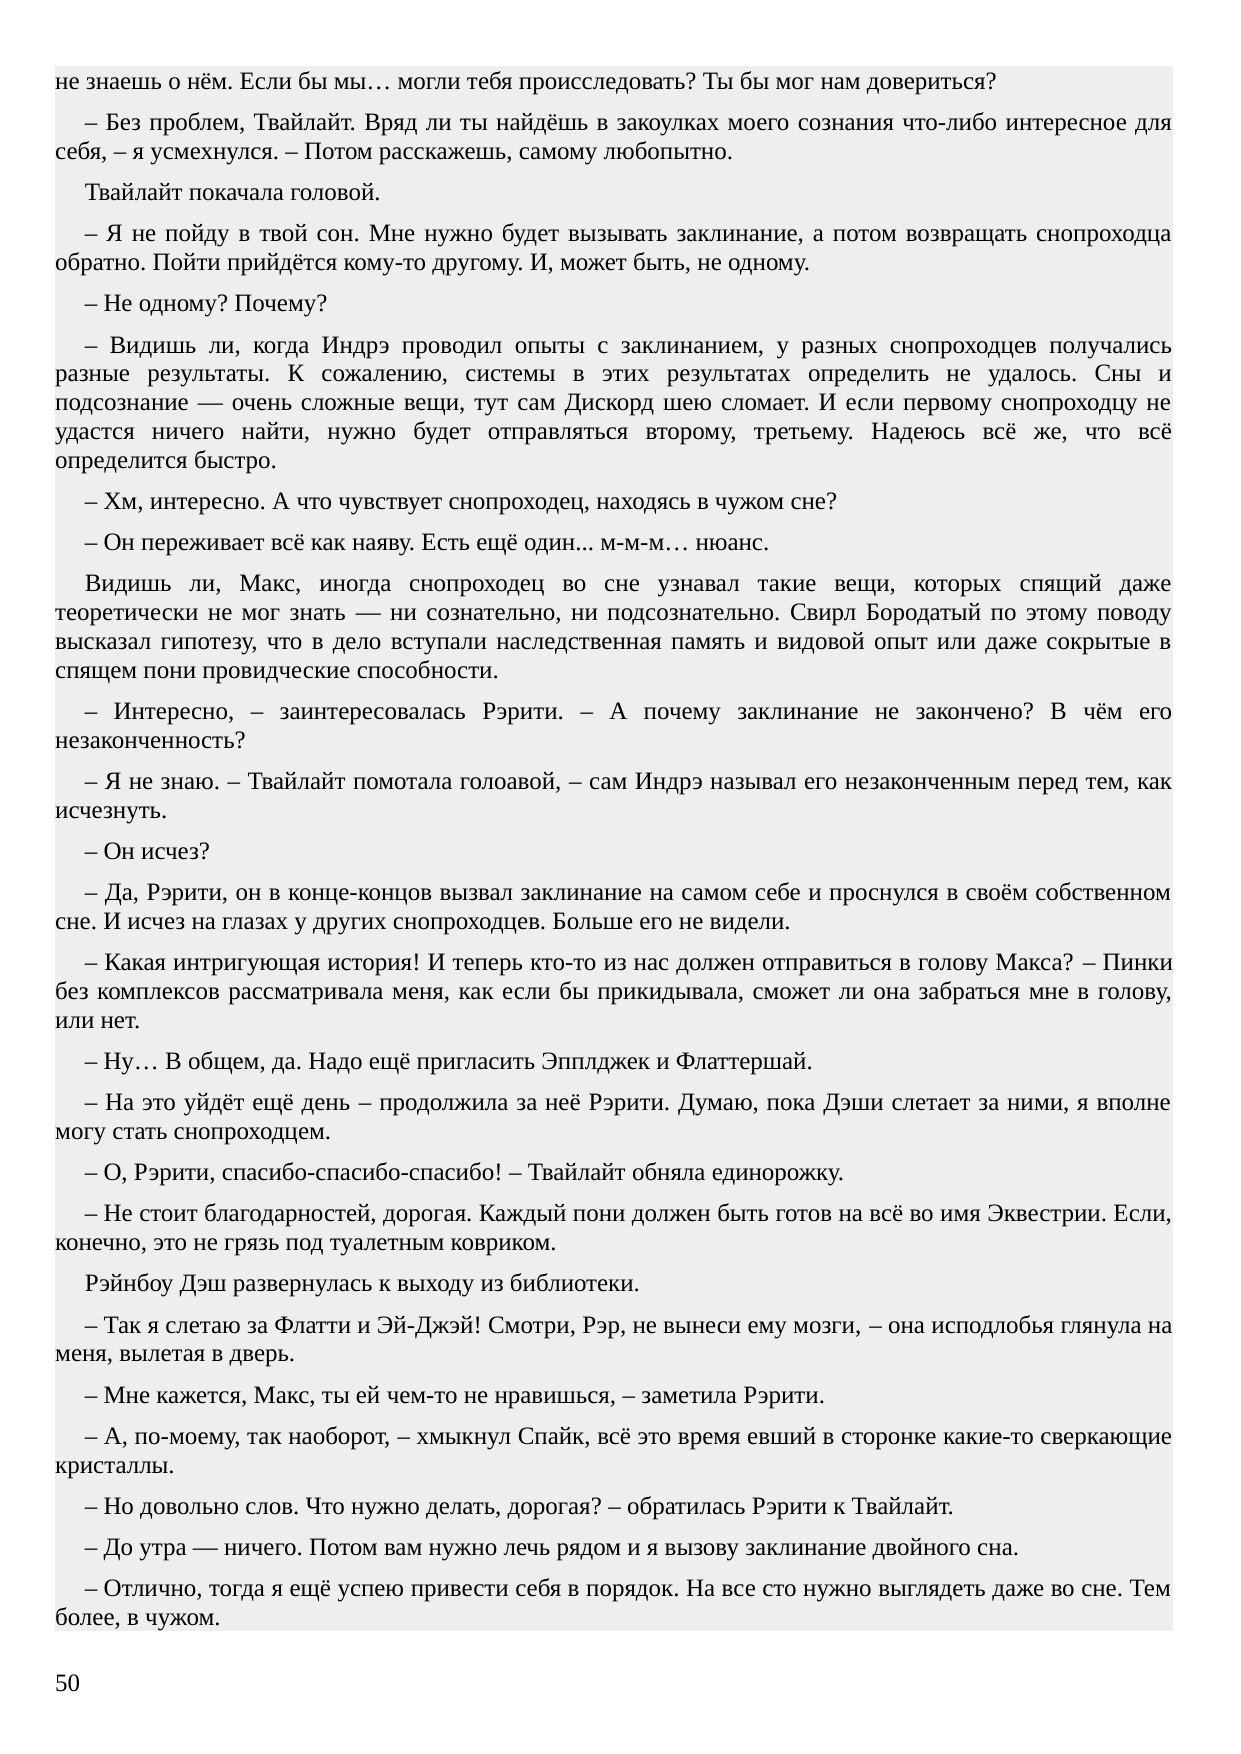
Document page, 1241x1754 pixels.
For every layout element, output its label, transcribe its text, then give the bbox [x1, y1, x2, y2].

text – Но довольно слов. Что нужно делать, дорогая? – обратилась Рэрити к Твайлайт. [55, 1491, 1173, 1520]
text – Не стоит благодарностей, дорогая. Каждый пони должен быть готов на всё во имя Эквестрии. Если, конечно, это не грязь под туалетным ковриком. [55, 1198, 1173, 1256]
text – Я не пойду в твой сон. Мне нужно будет вызывать заклинание, а потом возвращать снопроходца обратно. Пойти прийдётся кому-то другому. И, может быть, не одному. [55, 218, 1173, 276]
text – Да, Рэрити, он в конце-концов вызвал заклинание на самом себе и проснулся в своём собственном сне. И исчез на глазах у других снопроходцев. Больше его не видели. [55, 877, 1173, 935]
text – Он исчез? [55, 836, 1173, 865]
text – Я не знаю. – Твайлайт помотала голоавой, – сам Индрэ называл его незаконченным перед тем, как исчезнуть. [55, 766, 1173, 823]
text – Какая интригующая история! И теперь кто-то из нас должен отправиться в голову Макса? – Пинки без комплексов рассматривала меня, как если бы прикидывала, сможет ли она забраться мне в голову, или нет. [55, 947, 1173, 1033]
text не знаешь о нём. Если бы мы… могли тебя происследовать? Ты бы мог нам довериться? [55, 66, 1173, 95]
text – До утра — ничего. Потом вам нужно лечь рядом и я вызову заклинание двойного сна. [55, 1532, 1173, 1561]
text Твайлайт покачала головой. [55, 177, 1173, 206]
text – О, Рэрити, спасибо-спасибо-спасибо! – Твайлайт обняла единорожку. [55, 1157, 1173, 1186]
text – Хм, интересно. А что чувствует снопроходец, находясь в чужом сне? [55, 486, 1173, 515]
text – На это уйдёт ещё день – продолжила за неё Рэрити. Думаю, пока Дэши слетает за ними, я вполне могу стать снопроходцем. [55, 1087, 1173, 1145]
text – Интересно, – заинтересовалась Рэрити. – А почему заклинание не закончено? В чём его незаконченность? [55, 696, 1173, 753]
text – А, по-моему, так наоборот, – хмыкнул Спайк, всё это время евший в сторонке какие-то сверкающие кристаллы. [55, 1421, 1173, 1478]
text – Мне кажется, Макс, ты ей чем-то не нравишься, – заметила Рэрити. [55, 1380, 1173, 1408]
text – Видишь ли, когда Индрэ проводил опыты с заклинанием, у разных снопроходцев получались разные результаты. К сожалению, системы в этих результатах определить не удалось. Сны и подсознание — очень сложные вещи, тут сам Дискорд шею сломает. И если первому снопроходцу не удастся ничего найти, нужно будет отправляться второму, третьему. Надеюсь всё же, что всё определится быстро. [55, 330, 1173, 473]
text – Не одному? Почему? [55, 288, 1173, 317]
text – Отлично, тогда я ещё успею привести себя в порядок. На все сто нужно выглядеть даже во сне. Тем более, в чужом. [55, 1573, 1173, 1631]
text – Он переживает всё как наяву. Есть ещё один... м-м-м… нюанс. [55, 527, 1173, 556]
text – Ну… В общем, да. Надо ещё пригласить Эпплджек и Флаттершай. [55, 1046, 1173, 1075]
text – Без проблем, Твайлайт. Вряд ли ты найдёшь в закоулках моего сознания что-либо интересное для себя, – я усмехнулся. – Потом расскажешь, самому любопытно. [55, 107, 1173, 165]
text – Так я слетаю за Флатти и Эй-Джэй! Смотри, Рэр, не вынеси ему мозги, – она исподлобья глянула на меня, вылетая в дверь. [55, 1310, 1173, 1367]
text Видишь ли, Макс, иногда снопроходец во сне узнавал такие вещи, которых спящий даже теоретически не мог знать — ни сознательно, ни подсознательно. Свирл Бородатый по этому поводу высказал гипотезу, что в дело вступали наследственная память и видовой опыт или даже сокрытые в спящем пони провидческие способности. [55, 568, 1173, 683]
text Рэйнбоу Дэш развернулась к выходу из библиотеки. [55, 1268, 1173, 1297]
